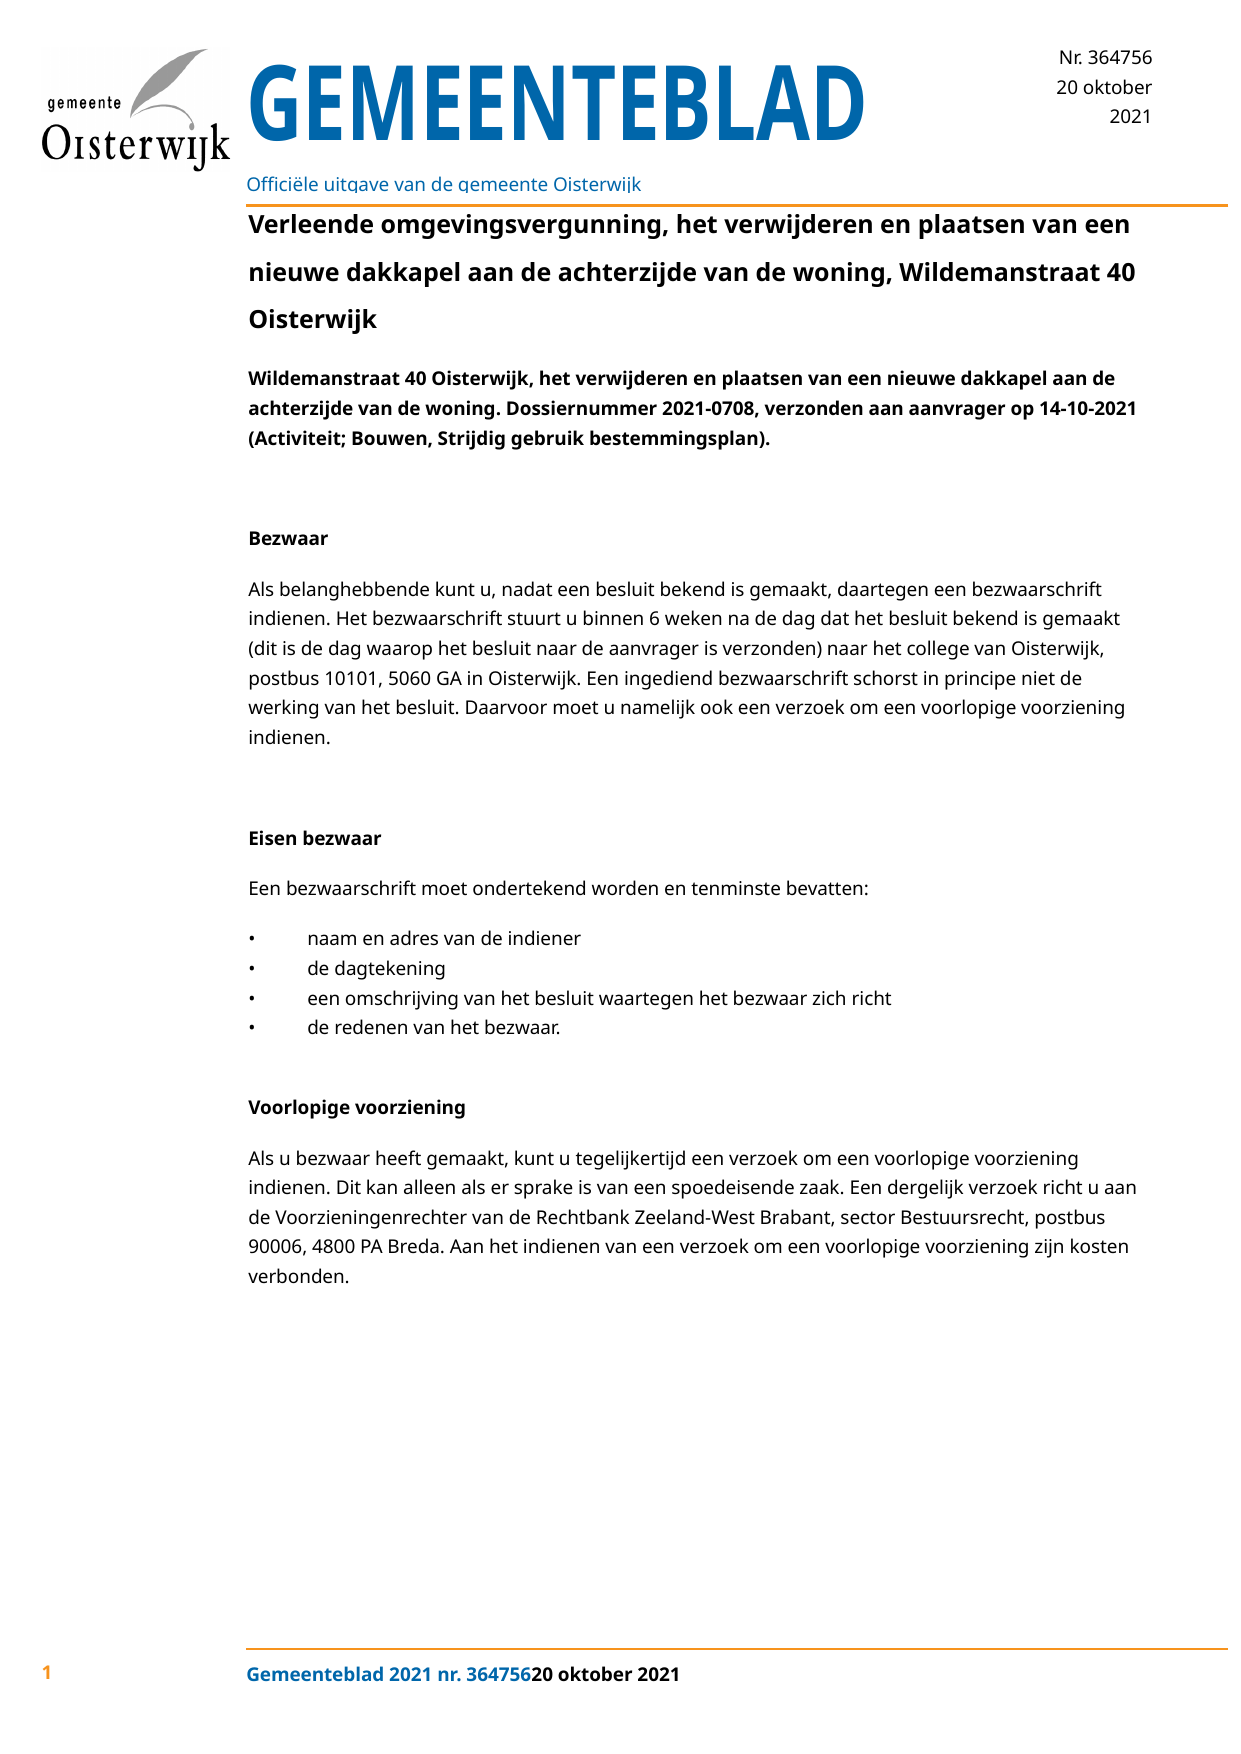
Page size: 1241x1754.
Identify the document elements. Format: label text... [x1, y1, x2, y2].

list de dagtekening [248, 955, 1152, 981]
list een omschrijving van het besluit waartegen het bezwaar zich richt [248, 985, 1152, 1010]
text Verleende omgevingsvergunning, het verwijderen en plaatsen van een nieuwe dakkapel aan de achterzijde van de woning, Wildemanstraat 40 Oisterwijk [248, 207, 1152, 336]
text Als belanghebbende kunt u, nadat een besluit bekend is gemaakt, daartegen een bezwaarschrift indienen. Het bezwaarschrift stuurt u binnen 6 weken na de dag dat het besluit bekend is gemaakt (dit is de dag waarop het besluit naar de aanvrager is verzonden) naar het college van Oisterwijk, postbus 10101, 5060 GA in Oisterwijk. Een ingediend bezwaarschrift schorst in principe niet de werking van het besluit. Daarvoor moet u namelijk ook een verzoek om een voorlopige voorziening indienen. [248, 576, 1152, 749]
list naam en adres van de indiener [248, 926, 1152, 951]
text Wildemanstraat 40 Oisterwijk, het verwijderen en plaatsen van een nieuwe dakkapel aan de achterzijde van de woning. Dossiernummer 2021-0708, verzonden aan aanvrager op 14-10-2021 (Activiteit; Bouwen, Strijdig gebruik bestemmingsplan). [248, 366, 1152, 450]
text Bezwaar [248, 526, 1152, 551]
text Eisen bezwaar [248, 825, 1152, 850]
text Voorlopige voorziening [248, 1094, 1152, 1120]
list de redenen van het bezwaar. [248, 1014, 1152, 1040]
picture [41, 47, 231, 172]
text Een bezwaarschrift moet ondertekend worden en tenminste bevatten: [248, 875, 1152, 901]
text Als u bezwaar heeft gemaakt, kunt u tegelijkertijd een verzoek om een voorlopige voorziening indienen. Dit kan alleen als er sprake is van een spoedeisende zaak. Een dergelijk verzoek richt u aan de Voorzieningenrechter van de Rechtbank Zeeland-West Brabant, sector Bestuursrecht, postbus 90006, 4800 PA Breda. Aan het indienen van een verzoek om een voorlopige voorziening zijn kosten verbonden. [248, 1145, 1152, 1289]
